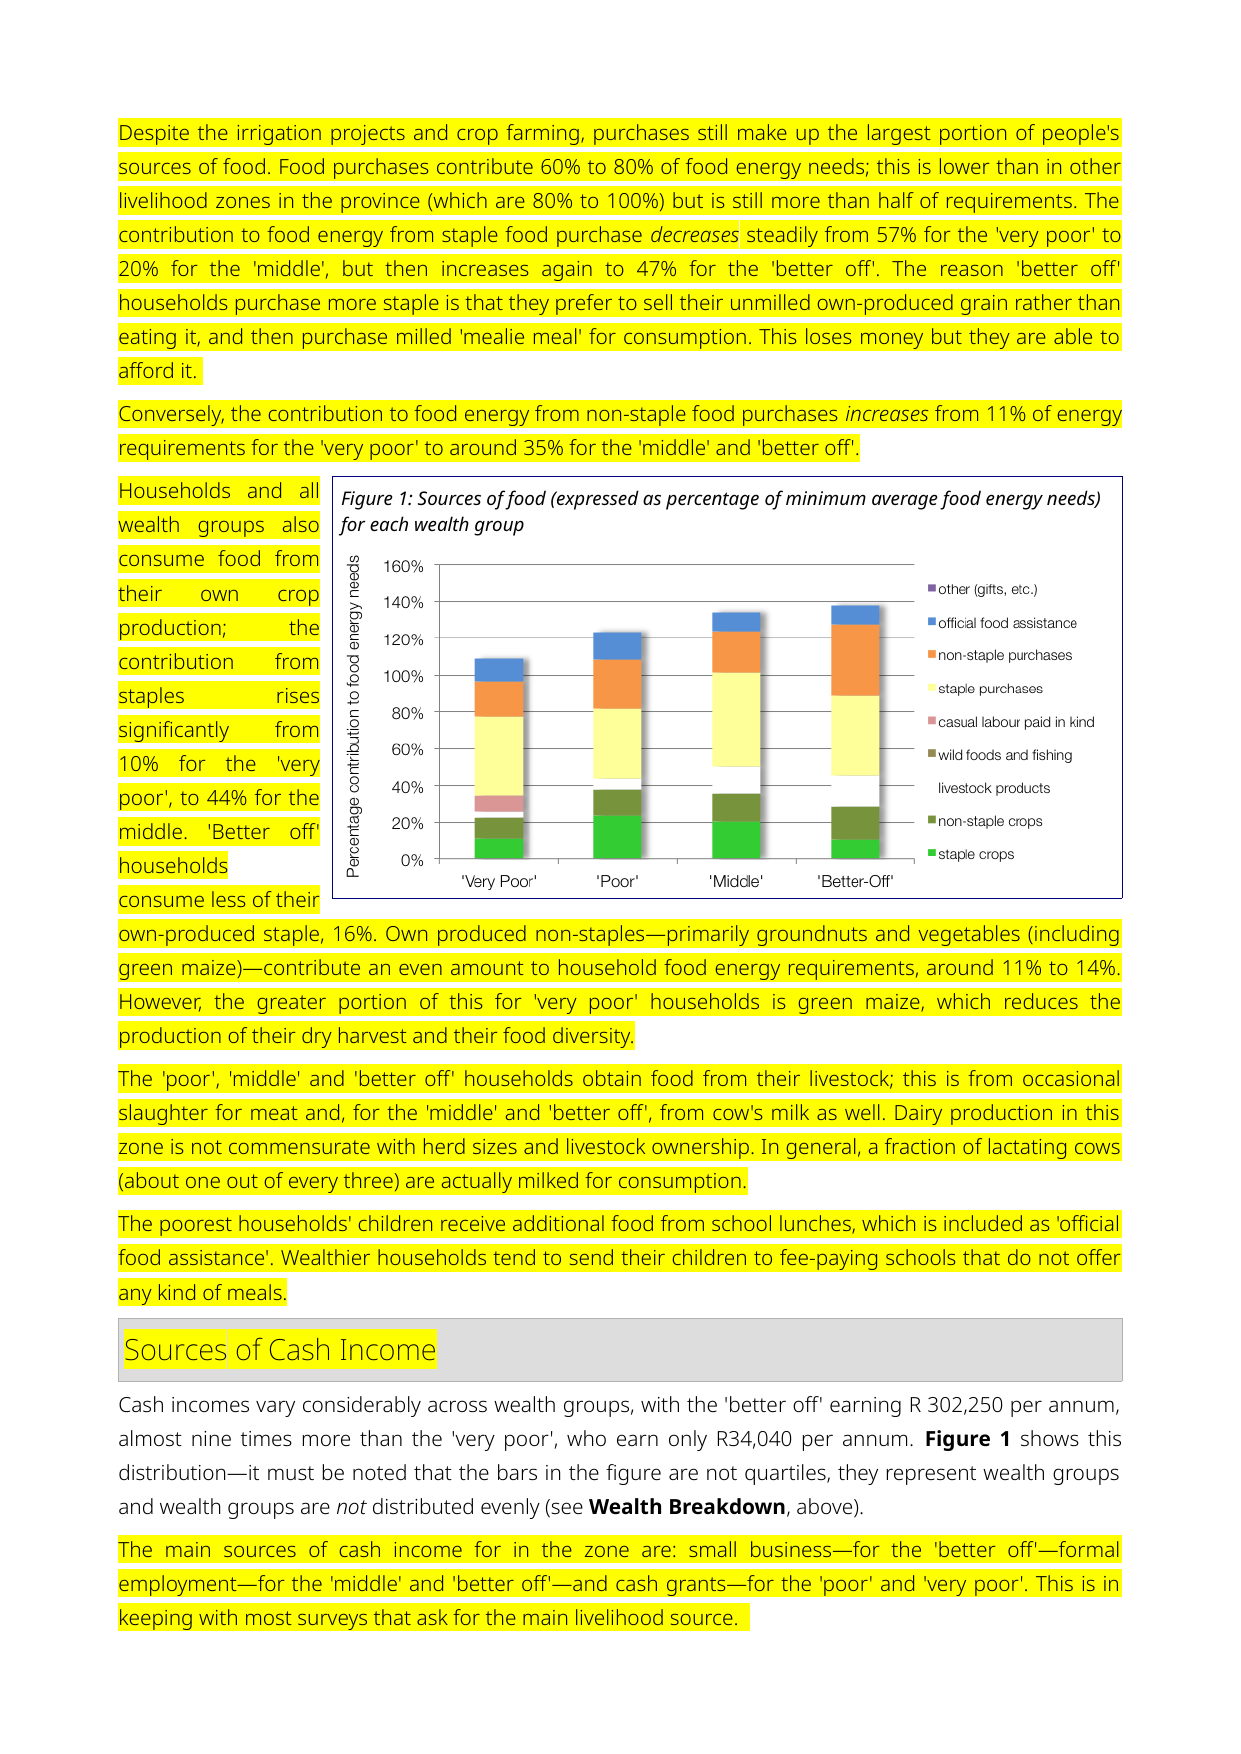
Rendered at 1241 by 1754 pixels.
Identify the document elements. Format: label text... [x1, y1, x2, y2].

text The 'poor', 'middle' and 'better off' households obtain food from their livestock; this is from occasional slaughter for meat and, for the 'middle' and 'better off', from cow's milk as well. Dairy production in this zone is not commensurate with herd sizes and livestock ownership. In general, a fraction of lactating cows (about one out of every three) are actually milked for consumption. [118, 1064, 1122, 1195]
table_header Sources of Cash Income [119, 1319, 1122, 1381]
text Despite the irrigation projects and crop farming, purchases still make up the largest portion of people's sources of food. Food purchases contribute 60% to 80% of food energy needs; this is lower than in other livelihood zones in the province (which are 80% to 100%) but is still more than half of requirements. The contribution to food energy from staple food purchase decreases steadily from 57% for the 'very poor' to 20% for the 'middle', but then increases again to 47% for the 'better off'. The reason 'better off' households purchase more staple is that they prefer to sell their unmilled own-produced grain rather than eating it, and then purchase milled 'mealie meal' for consumption. This loses money but they are able to afford it. [118, 118, 1122, 385]
picture [340, 548, 1117, 890]
text Figure 1: Sources of food (expressed as percentage of minimum average food energy needs) for each wealth group [341, 485, 1113, 536]
text Conversely, the contribution to food energy from non-staple food purchases increases from 11% of energy requirements for the 'very poor' to around 35% for the 'middle' and 'better off'. [118, 399, 1122, 462]
text Cash incomes vary considerably across wealth groups, with the 'better off' earning R 302,250 per annum, almost nine times more than the 'very poor', who earn only R34,040 per annum. Figure 1 shows this distribution—it must be noted that the bars in the figure are not quartiles, they represent wealth groups and wealth groups are not distributed evenly (see Wealth Breakdown, above). [118, 1390, 1122, 1520]
text The main sources of cash income for in the zone are: small business—for the 'better off'—formal employment—for the 'middle' and 'better off'—and cash grants—for the 'poor' and 'very poor'. This is in keeping with most surveys that ask for the main livelihood source. [118, 1535, 1122, 1631]
text Households and all wealth groups also consume food from their own crop production; the contribution from staples rises significantly from 10% for the 'very poor', to 44% for the middle. 'Better off' households consume less of their own-produced staple, 16%. Own produced non-staples—primarily groundnuts and vegetables (including green maize)—contribute an even amount to household food energy requirements, around 11% to 14%. However, the greater portion of this for 'very poor' households is green maize, which reduces the production of their dry harvest and their food diversity. [118, 476, 1122, 1050]
text The poorest households' children receive additional food from school lunches, which is included as 'official food assistance'. Wealthier households tend to send their children to fee-paying schools that do not offer any kind of meals. [118, 1209, 1122, 1306]
